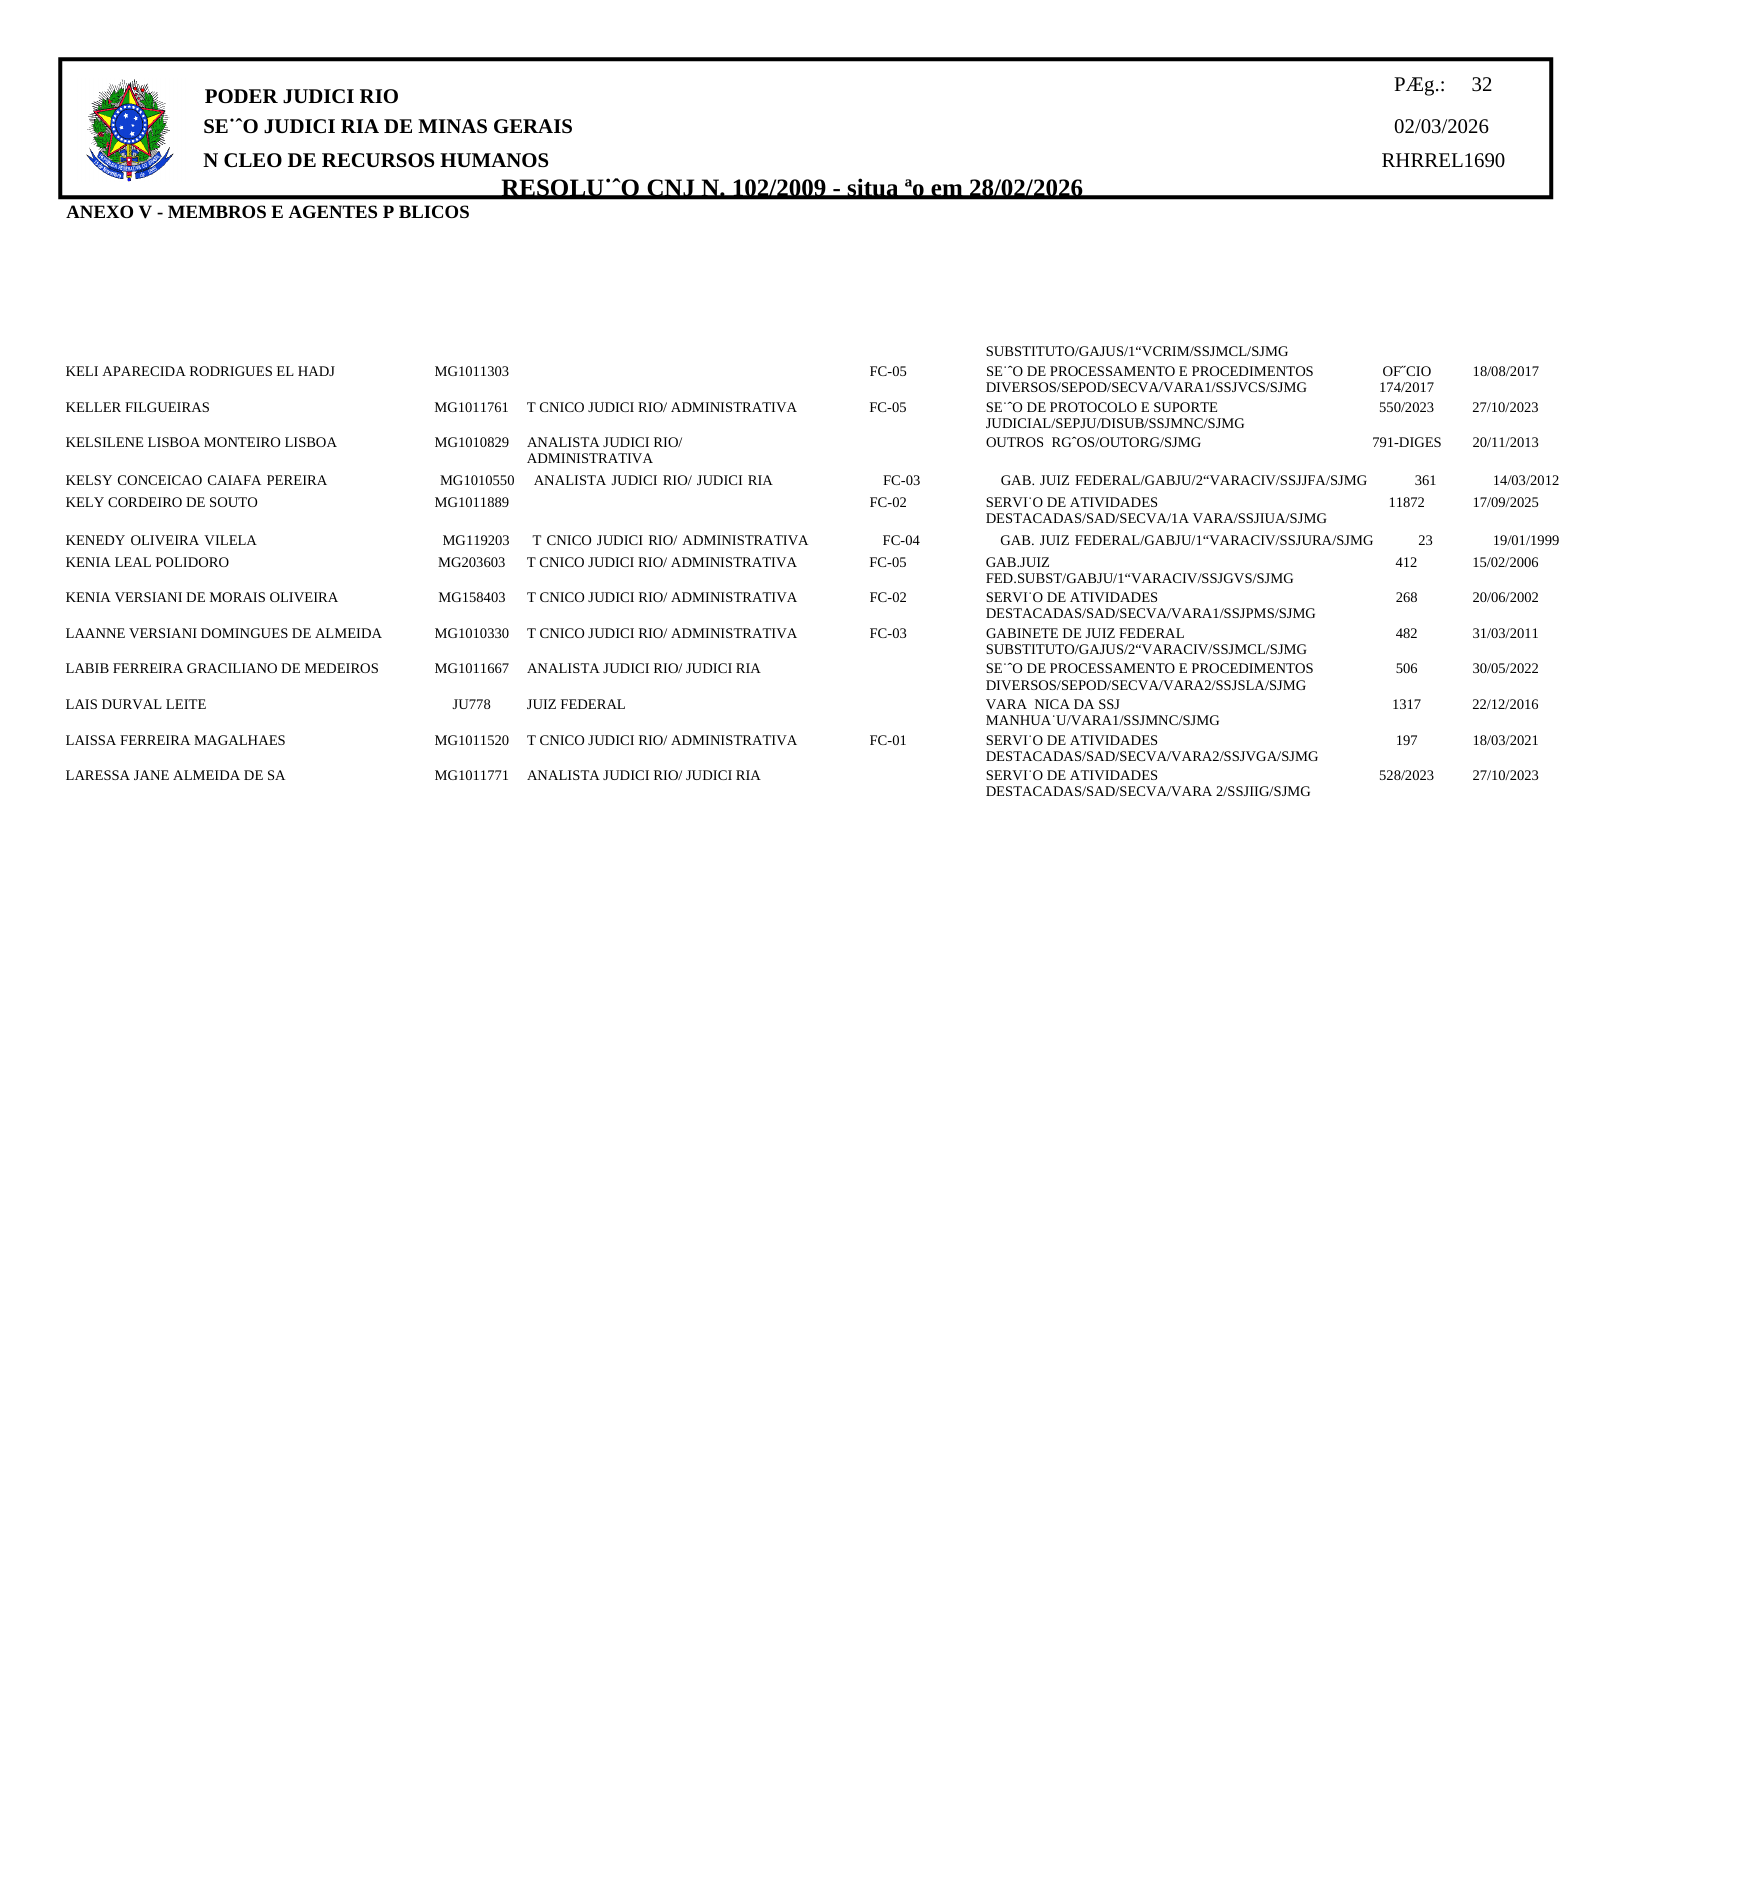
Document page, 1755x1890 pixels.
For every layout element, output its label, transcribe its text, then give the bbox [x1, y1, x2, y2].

picture [54, 53, 1557, 202]
text DESTACADAS/SAD/SECVA/1A VARA/SSJIUA/SJMG [986, 510, 1559, 526]
text DESTACADAS/SAD/SECVA/VARA2/SSJVGA/SJMG [986, 748, 1559, 764]
text DESTACADAS/SAD/SECVA/VARA 2/SSJIIG/SJMG [986, 784, 1559, 800]
text LAANNE VERSIANI DOMINGUES DE ALMEIDA MG1010330 T CNICO JUDICI RIO/ ADMINISTRATIVA FC-03 GABINETE DE JUIZ FEDERAL 482 31/03/2011 [65, 622, 1559, 641]
text LAIS DURVAL LEITE JU778 JUIZ FEDERAL VARA NICA DA SSJ 1317 22/12/2016 [65, 693, 1559, 712]
text JUDICIAL/SEPJU/DISUB/SSJMNC/SJMG [986, 415, 1559, 431]
text KELI APARECIDA RODRIGUES EL HADJ MG1011303 FC-05 SE˙ˆO DE PROCESSAMENTO E PROCEDIMENTOS OF˝CIO 18/08/2017 [65, 360, 1559, 379]
text DIVERSOS/SEPOD/SECVA/VARA2/SSJSLA/SJMG [986, 677, 1559, 693]
text ADMINISTRATIVA [527, 451, 1559, 467]
text KENIA VERSIANI DE MORAIS OLIVEIRA MG158403 T CNICO JUDICI RIO/ ADMINISTRATIVA FC-02 SERVI˙O DE ATIVIDADES 268 20/06/2002 [65, 587, 1559, 606]
text MANHUA˙U/VARA1/SSJMNC/SJMG [986, 712, 1559, 729]
text KELSILENE LISBOA MONTEIRO LISBOA MG1010829 ANALISTA JUDICI RIO/ OUTROS RGˆOS/OUTORG/SJMG 791-DIGES 20/11/2013 [65, 431, 1559, 451]
text DIVERSOS/SEPOD/SECVA/VARA1/SSJVCS/SJMG 174/2017 [986, 379, 1559, 396]
text LARESSA JANE ALMEIDA DE SA MG1011771 ANALISTA JUDICI RIO/ JUDICI RIA SERVI˙O DE ATIVIDADES 528/2023 27/10/2023 [65, 764, 1559, 784]
text LABIB FERREIRA GRACILIANO DE MEDEIROS MG1011667 ANALISTA JUDICI RIO/ JUDICI RIA SE˙ˆO DE PROCESSAMENTO E PROCEDIMENTOS 506 30/05/2022 [65, 658, 1559, 677]
text KELLER FILGUEIRAS MG1011761 T CNICO JUDICI RIO/ ADMINISTRATIVA FC-05 SE˙ˆO DE PROTOCOLO E SUPORTE 550/2023 27/10/2023 [65, 396, 1559, 415]
text SUBSTITUTO/GAJUS/1“VCRIM/SSJMCL/SJMG [986, 344, 1559, 360]
text KENEDY OLIVEIRA VILELA MG119203 T CNICO JUDICI RIO/ ADMINISTRATIVA FC-04 GAB. JUIZ FEDERAL/GABJU/1“VARACIV/SSJURA/SJMG 23 19/01/1999 KENIA LEAL POLIDORO MG203603 T CNICO JUDICI RIO/ ADMINISTRATIVA FC-05 GAB.JUIZ 412 15/02/2006 [65, 526, 1559, 570]
text FED.SUBST/GABJU/1“VARACIV/SSJGVS/SJMG [986, 571, 1559, 587]
text KELSY CONCEICAO CAIAFA PEREIRA MG1010550 ANALISTA JUDICI RIO/ JUDICI RIA FC-03 GAB. JUIZ FEDERAL/GABJU/2“VARACIV/SSJJFA/SJMG 361 14/03/2012 KELY CORDEIRO DE SOUTO MG1011889 FC-02 SERVI˙O DE ATIVIDADES 11872 17/09/2025 [65, 467, 1559, 510]
text DESTACADAS/SAD/SECVA/VARA1/SSJPMS/SJMG [986, 606, 1559, 622]
text SUBSTITUTO/GAJUS/2“VARACIV/SSJMCL/SJMG [986, 641, 1559, 658]
text LAISSA FERREIRA MAGALHAES MG1011520 T CNICO JUDICI RIO/ ADMINISTRATIVA FC-01 SERVI˙O DE ATIVIDADES 197 18/03/2021 [65, 729, 1559, 748]
